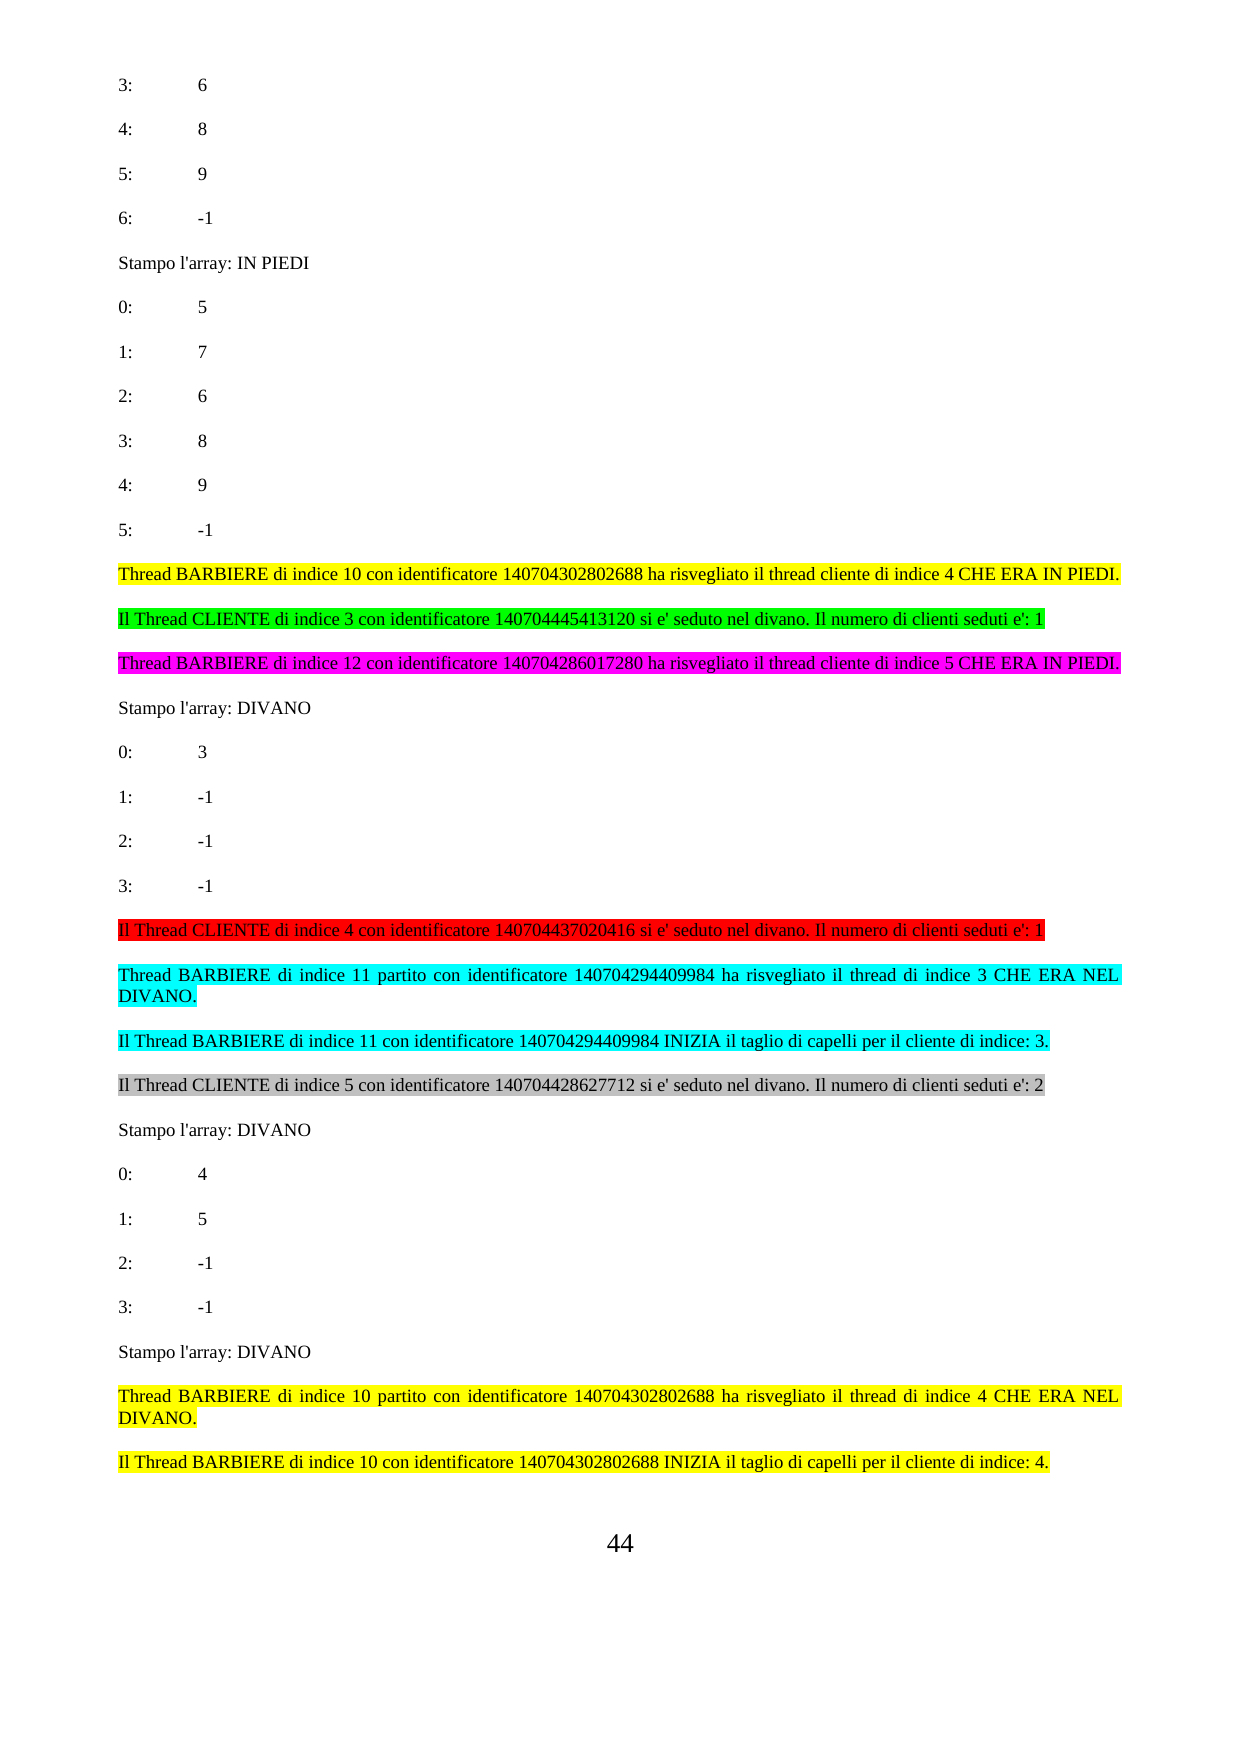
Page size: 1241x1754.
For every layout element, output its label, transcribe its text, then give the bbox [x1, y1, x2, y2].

text Il Thread CLIENTE di indice 5 con identificatore 140704428627712 si e' seduto nel divano. Il numero di clienti seduti e': 2 [118, 1074, 1122, 1096]
text 0: 3 [118, 741, 1122, 763]
text 1: 7 [118, 341, 1122, 362]
text 1: -1 [118, 786, 1122, 807]
text 5: 9 [118, 163, 1122, 184]
text Thread BARBIERE di indice 12 con identificatore 140704286017280 ha risvegliato il thread cliente di indice 5 CHE ERA IN PIEDI. [118, 652, 1122, 674]
text Stampo l'array: DIVANO [118, 697, 1122, 718]
text Il Thread CLIENTE di indice 4 con identificatore 140704437020416 si e' seduto nel divano. Il numero di clienti seduti e': 1 [118, 919, 1122, 941]
text 1: 5 [118, 1207, 1122, 1229]
text Stampo l'array: IN PIEDI [118, 252, 1122, 273]
text 4: 8 [118, 118, 1122, 140]
text 4: 9 [118, 474, 1122, 496]
text Thread BARBIERE di indice 10 partito con identificatore 140704302802688 ha risvegliato il thread di indice 4 CHE ERA NEL DIVANO. [118, 1385, 1122, 1428]
text Thread BARBIERE di indice 11 partito con identificatore 140704294409984 ha risvegliato il thread di indice 3 CHE ERA NEL DIVANO. [118, 963, 1122, 1007]
text 2: -1 [118, 1252, 1122, 1273]
text Stampo l'array: DIVANO [118, 1118, 1122, 1140]
text Il Thread BARBIERE di indice 10 con identificatore 140704302802688 INIZIA il taglio di capelli per il cliente di indice: 4. [118, 1451, 1122, 1473]
text 3: 8 [118, 430, 1122, 451]
text Il Thread CLIENTE di indice 3 con identificatore 140704445413120 si e' seduto nel divano. Il numero di clienti seduti e': 1 [118, 608, 1122, 629]
text Il Thread BARBIERE di indice 11 con identificatore 140704294409984 INIZIA il taglio di capelli per il cliente di indice: 3. [118, 1029, 1122, 1051]
text 0: 4 [118, 1163, 1122, 1184]
text 5: -1 [118, 519, 1122, 540]
text 3: -1 [118, 874, 1122, 896]
text 6: -1 [118, 207, 1122, 229]
text 2: 6 [118, 385, 1122, 407]
text 3: -1 [118, 1296, 1122, 1318]
text Stampo l'array: DIVANO [118, 1341, 1122, 1362]
text 0: 5 [118, 296, 1122, 318]
text 3: 6 [118, 74, 1122, 95]
text Thread BARBIERE di indice 10 con identificatore 140704302802688 ha risvegliato il thread cliente di indice 4 CHE ERA IN PIEDI. [118, 563, 1122, 585]
text 2: -1 [118, 830, 1122, 852]
